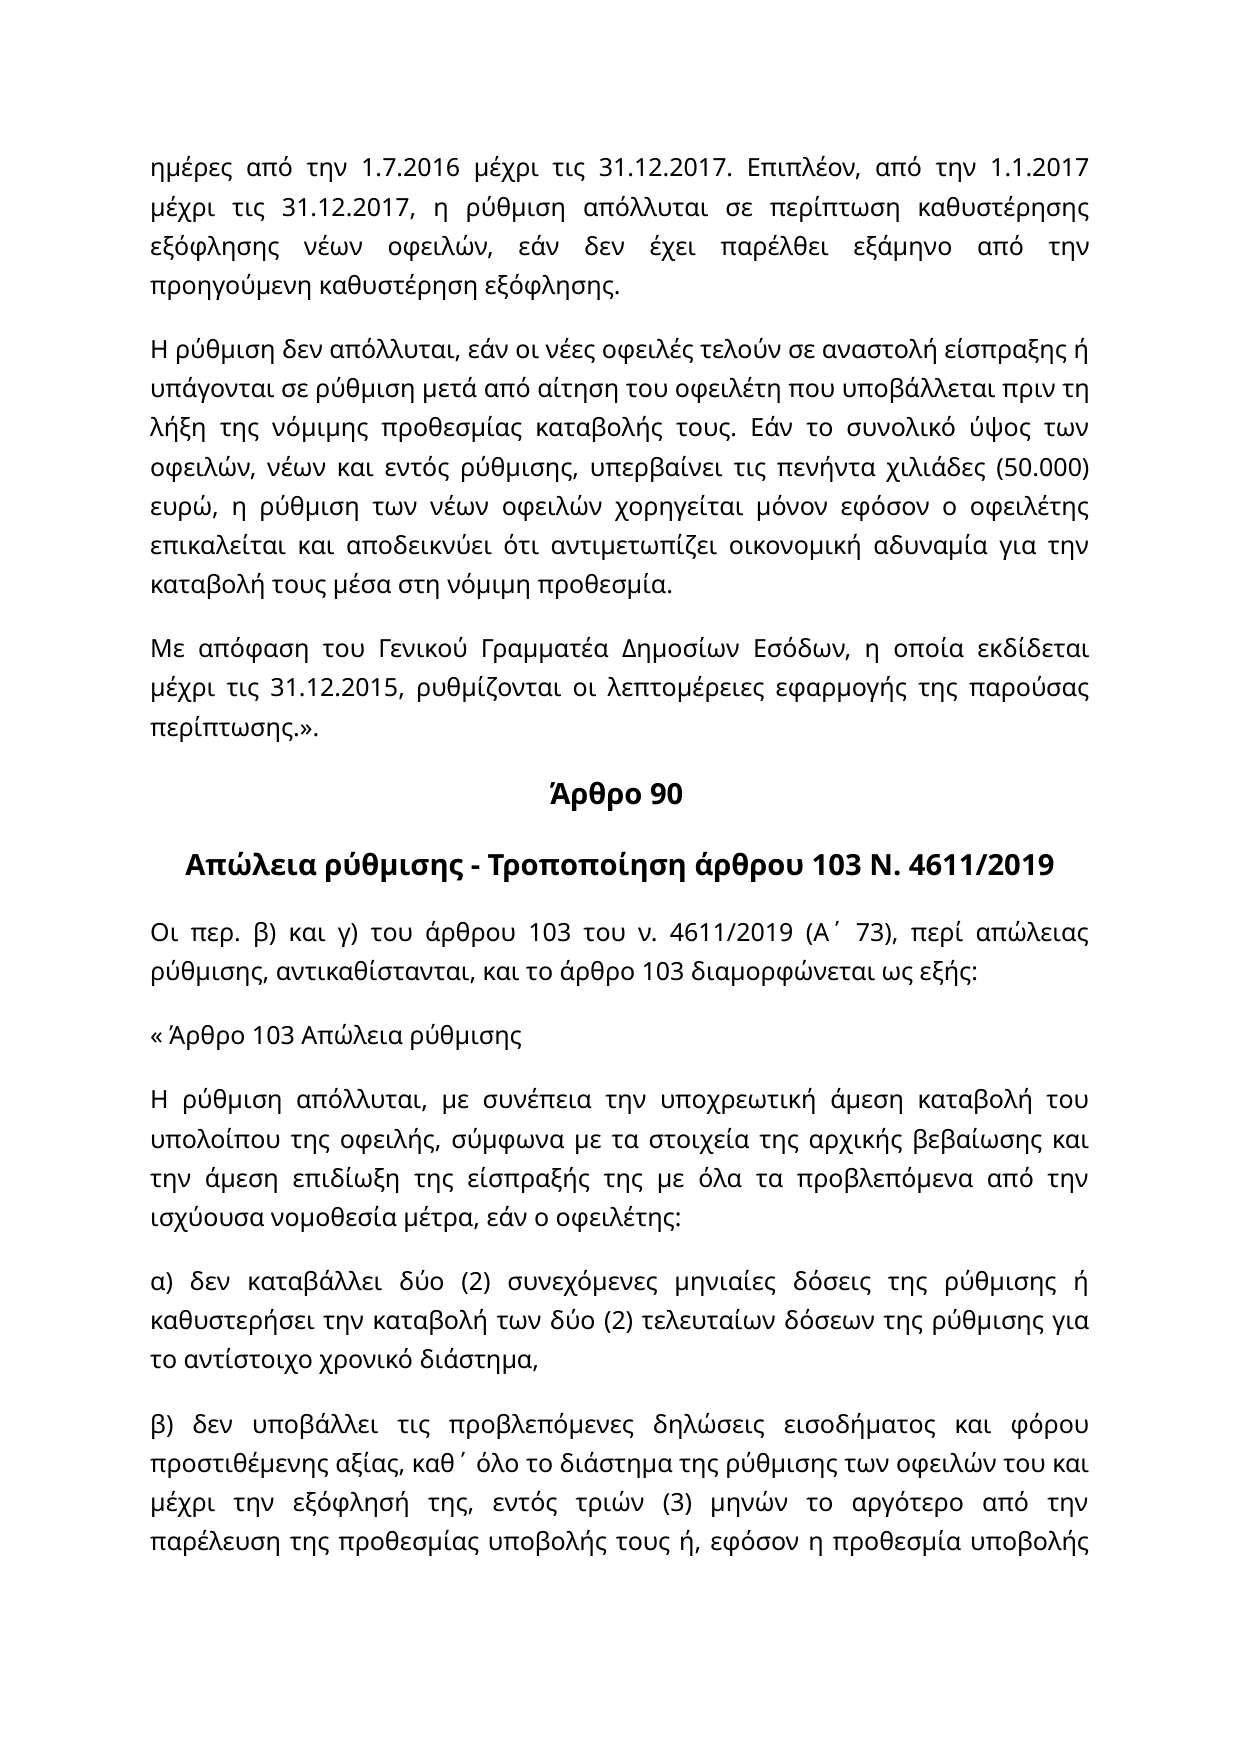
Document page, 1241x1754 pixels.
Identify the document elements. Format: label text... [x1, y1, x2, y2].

text « Άρθρο 103 Απώλεια ρύθμισης [150, 1018, 1090, 1052]
text Η ρύθμιση δεν απόλλυται, εάν οι νέες οφειλές τελούν σε αναστολή είσπραξης ή υπάγονται σε ρύθμιση μετά από αίτηση του οφειλέτη που υποβάλλεται πριν τη λήξη της νόμιμης προθεσμίας καταβολής τους. Εάν το συνολικό ύψος των οφειλών, νέων και εντός ρύθμισης, υπερβαίνει τις πενήντα χιλιάδες (50.000) ευρώ, η ρύθμιση των νέων οφειλών χορηγείται μόνον εφόσον ο οφειλέτης επικαλείται και αποδεικνύει ότι αντιμετωπίζει οικονομική αδυναμία για την καταβολή τους μέσα στη νόμιμη προθεσμία. [150, 332, 1090, 601]
text Οι περ. β) και γ) του άρθρου 103 του ν. 4611/2019 (Α΄ 73), περί απώλειας ρύθμισης, αντικαθίστανται, και το άρθρο 103 διαμορφώνεται ως εξής: [150, 914, 1090, 988]
text β) δεν υποβάλλει τις προβλεπόμενες δηλώσεις εισοδήματος και φόρου προστιθέμενης αξίας, καθ΄ όλο το διάστημα της ρύθμισης των οφειλών του και μέχρι την εξόφλησή της, εντός τριών (3) μηνών το αργότερο από την παρέλευση της προθεσμίας υποβολής τους ή, εφόσον η προθεσμία υποβολής [150, 1406, 1090, 1558]
subtitle Άρθρο 90 [150, 773, 1090, 813]
text Με απόφαση του Γενικού Γραμματέα Δημοσίων Εσόδων, η οποία εκδίδεται μέχρι τις 31.12.2015, ρυθμίζονται οι λεπτομέρειες εφαρμογής της παρούσας περίπτωσης.». [150, 631, 1090, 743]
text Η ρύθμιση απόλλυται, με συνέπεια την υποχρεωτική άμεση καταβολή του υπολοίπου της οφειλής, σύμφωνα με τα στοιχεία της αρχικής βεβαίωσης και την άμεση επιδίωξη της είσπραξής της με όλα τα προβλεπόμενα από την ισχύουσα νομοθεσία μέτρα, εάν ο οφειλέτης: [150, 1082, 1090, 1234]
text ημέρες από την 1.7.2016 μέχρι τις 31.12.2017. Επιπλέον, από την 1.1.2017 μέχρι τις 31.12.2017, η ρύθμιση απόλλυται σε περίπτωση καθυστέρησης εξόφλησης νέων οφειλών, εάν δεν έχει παρέλθει εξάμηνο από την προηγούμενη καθυστέρηση εξόφλησης. [150, 150, 1090, 302]
text α) δεν καταβάλλει δύο (2) συνεχόμενες μηνιαίες δόσεις της ρύθμισης ή καθυστερήσει την καταβολή των δύο (2) τελευταίων δόσεων της ρύθμισης για το αντίστοιχο χρονικό διάστημα, [150, 1264, 1090, 1376]
subtitle Απώλεια ρύθμισης - Τροποποίηση άρθρου 103 Ν. 4611/2019 [150, 844, 1090, 884]
